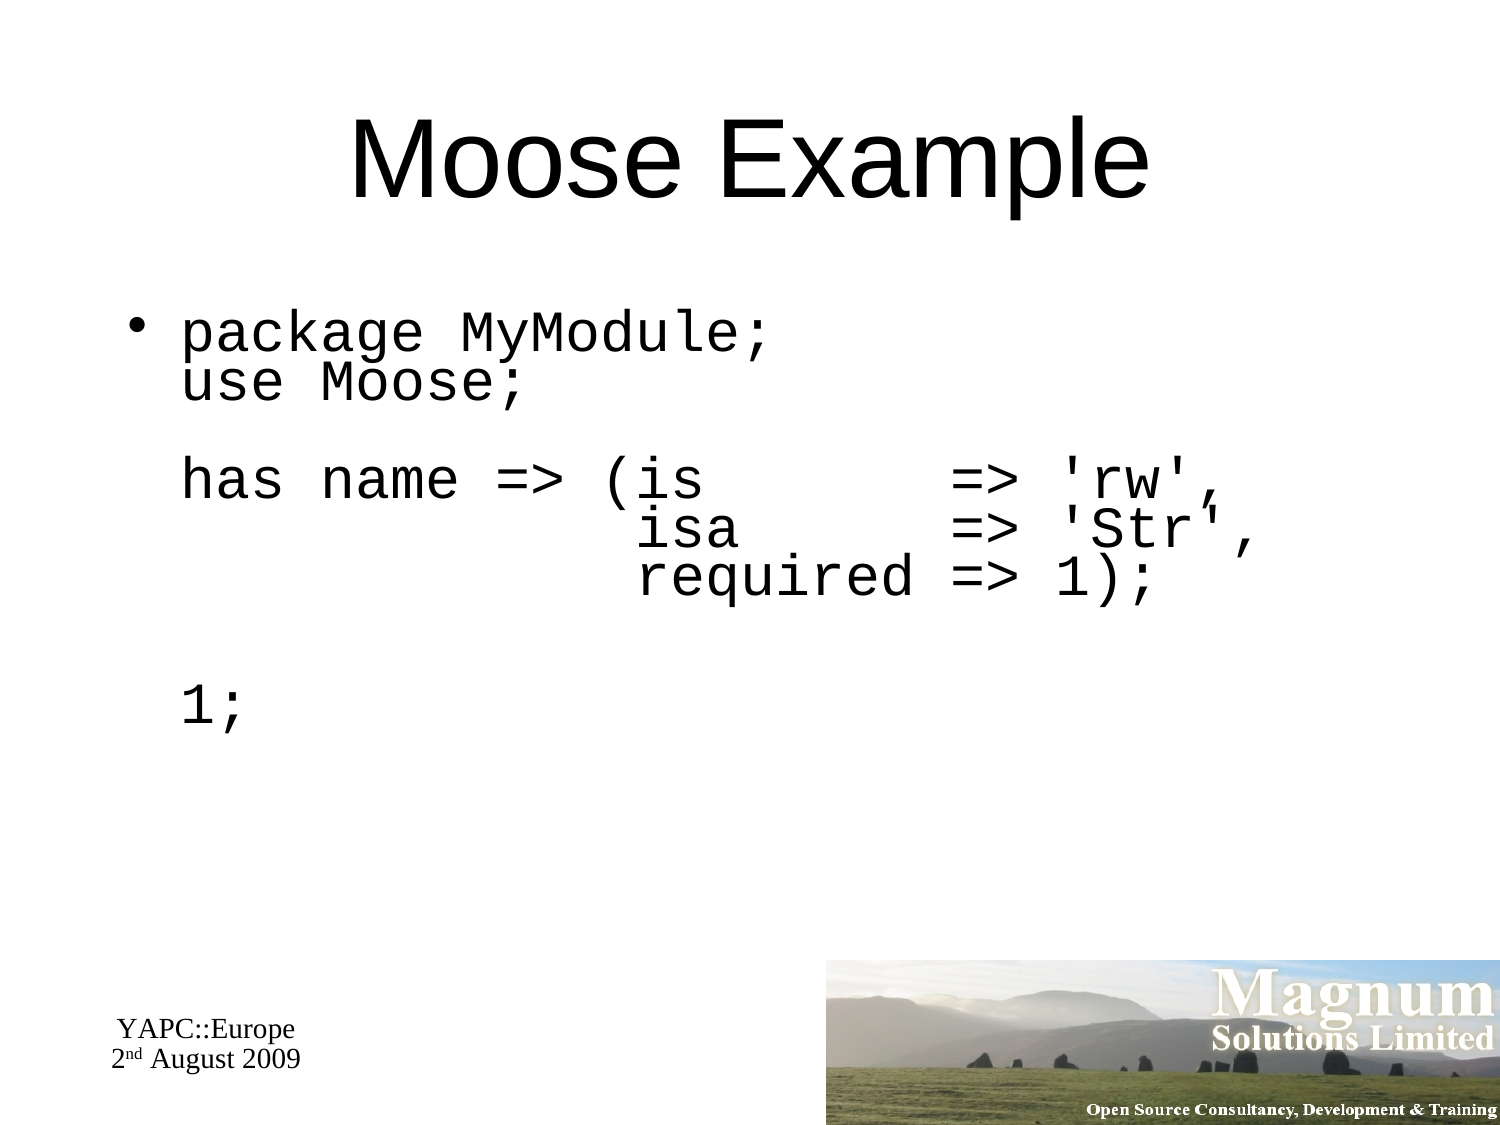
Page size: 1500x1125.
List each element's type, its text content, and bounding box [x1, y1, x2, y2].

list package MyModule; use Moose; has name => (is => 'rw', isa => 'Str', required => 1); 1; [110, 312, 1391, 1006]
title Moose Example [110, 26, 1391, 288]
picture [826, 960, 1500, 1125]
